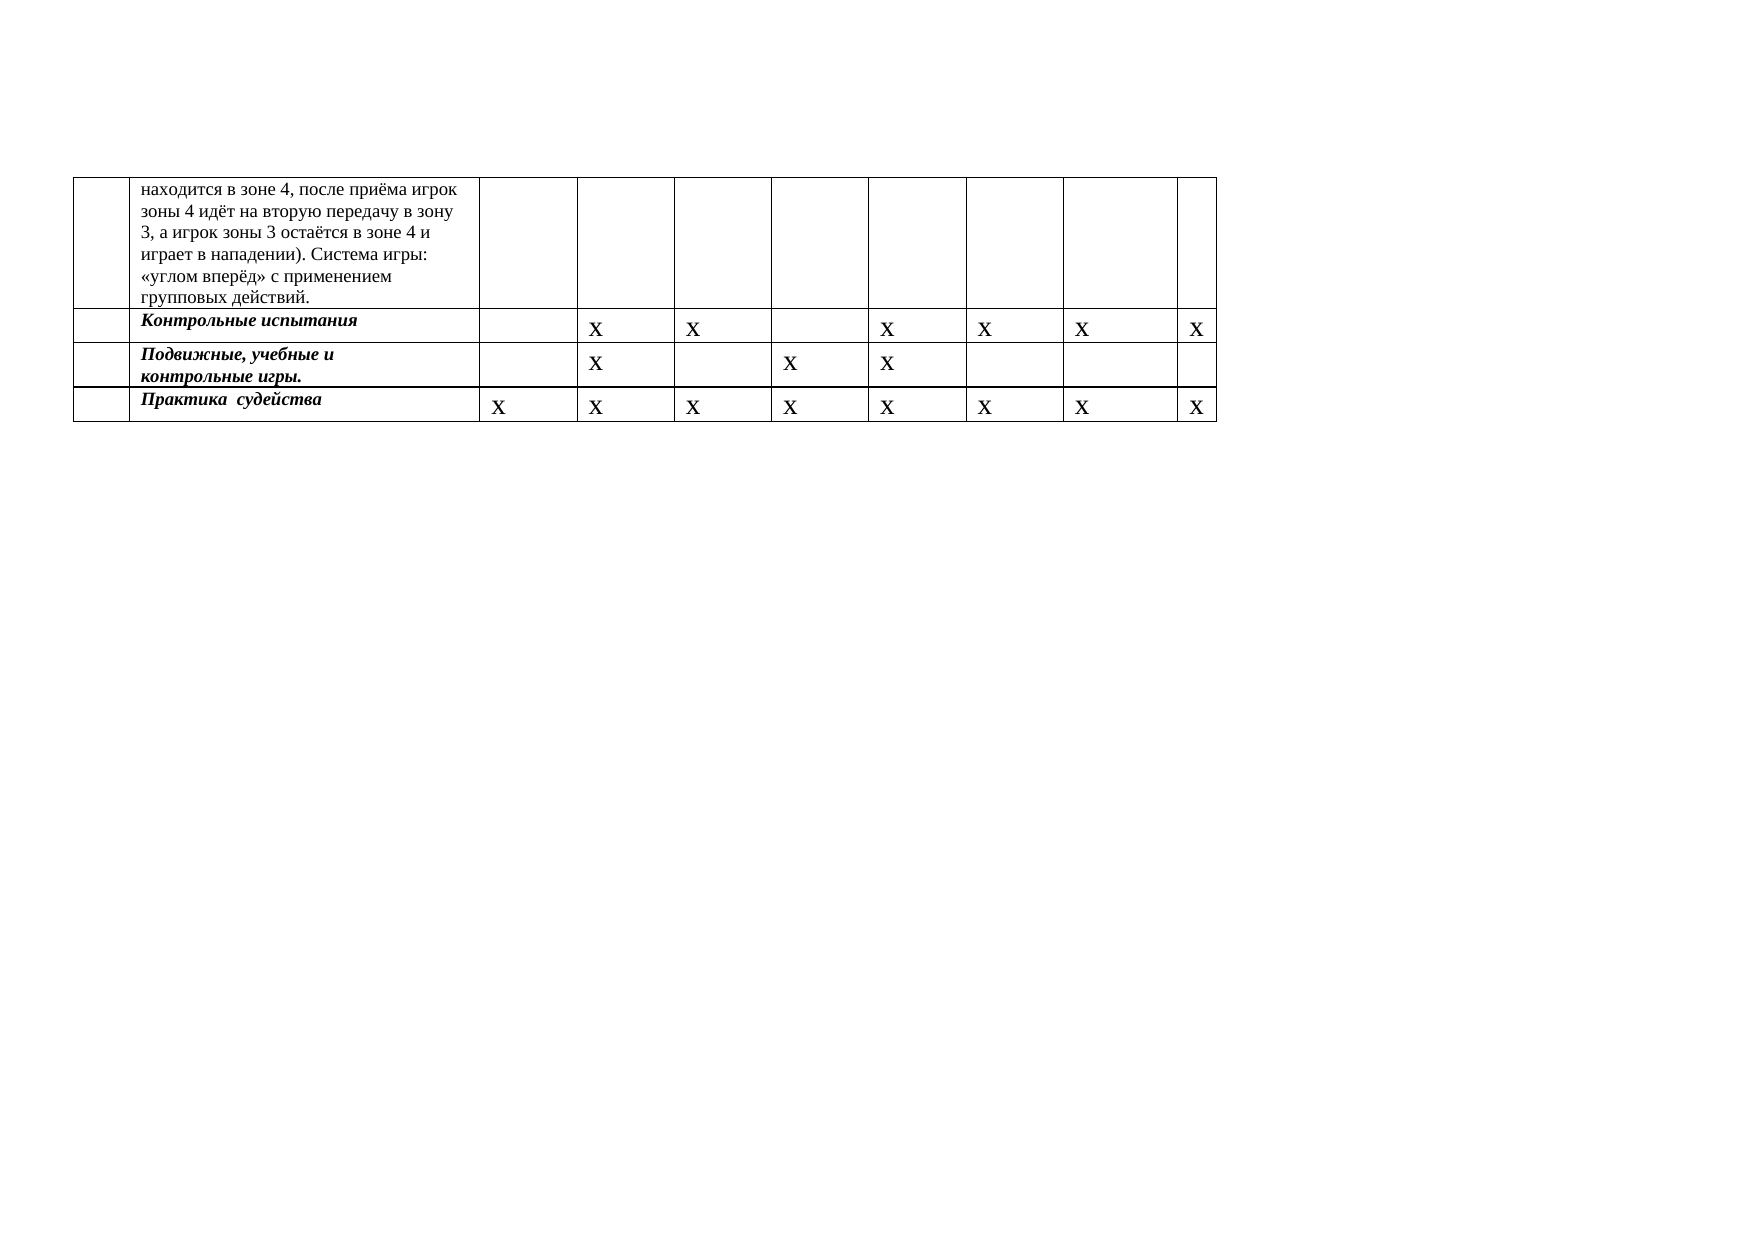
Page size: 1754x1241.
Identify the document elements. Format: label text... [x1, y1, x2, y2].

table_cell [74, 309, 129, 342]
table_cell [1064, 178, 1177, 308]
table_cell [480, 309, 577, 342]
table_cell х [869, 343, 966, 386]
table_cell х [967, 309, 1063, 342]
table_cell [869, 178, 966, 308]
table_cell х [772, 343, 868, 386]
table_cell [74, 343, 129, 386]
table_cell х [967, 388, 1063, 421]
table_cell [675, 343, 771, 386]
table_cell Практика судейства [130, 388, 479, 421]
table_cell [675, 178, 771, 308]
table_cell [772, 178, 868, 308]
table_cell х [869, 388, 966, 421]
table_cell [1178, 343, 1216, 386]
table_cell х [869, 309, 966, 342]
table_cell [74, 388, 129, 421]
table_cell [1178, 178, 1216, 308]
table_cell х [578, 309, 674, 342]
table_cell [480, 343, 577, 386]
table_cell Контрольные испытания [130, 309, 479, 342]
table_cell [772, 309, 868, 342]
table_cell [480, 178, 577, 308]
table_cell [967, 343, 1063, 386]
table_cell [967, 178, 1063, 308]
table_cell х [578, 388, 674, 421]
table_cell находится в зоне 4, после приёма игрок зоны 4 идёт на вторую передачу в зону 3, а игрок зоны 3 остаётся в зоне 4 и играет в нападении). Система игры: «углом вперёд» с применением групповых действий. [130, 178, 479, 308]
table_cell Подвижные, учебные и контрольные игры. [130, 343, 479, 386]
table_cell х [1178, 309, 1216, 342]
table_cell х [1064, 388, 1177, 421]
table_cell х [675, 388, 771, 421]
table_cell х [772, 388, 868, 421]
table_cell х [578, 343, 674, 386]
table_cell [1064, 343, 1177, 386]
table_cell [578, 178, 674, 308]
table_cell х [1178, 388, 1216, 421]
table_cell [74, 178, 129, 308]
table_cell х [675, 309, 771, 342]
table_cell х [480, 388, 577, 421]
table_cell х [1064, 309, 1177, 342]
